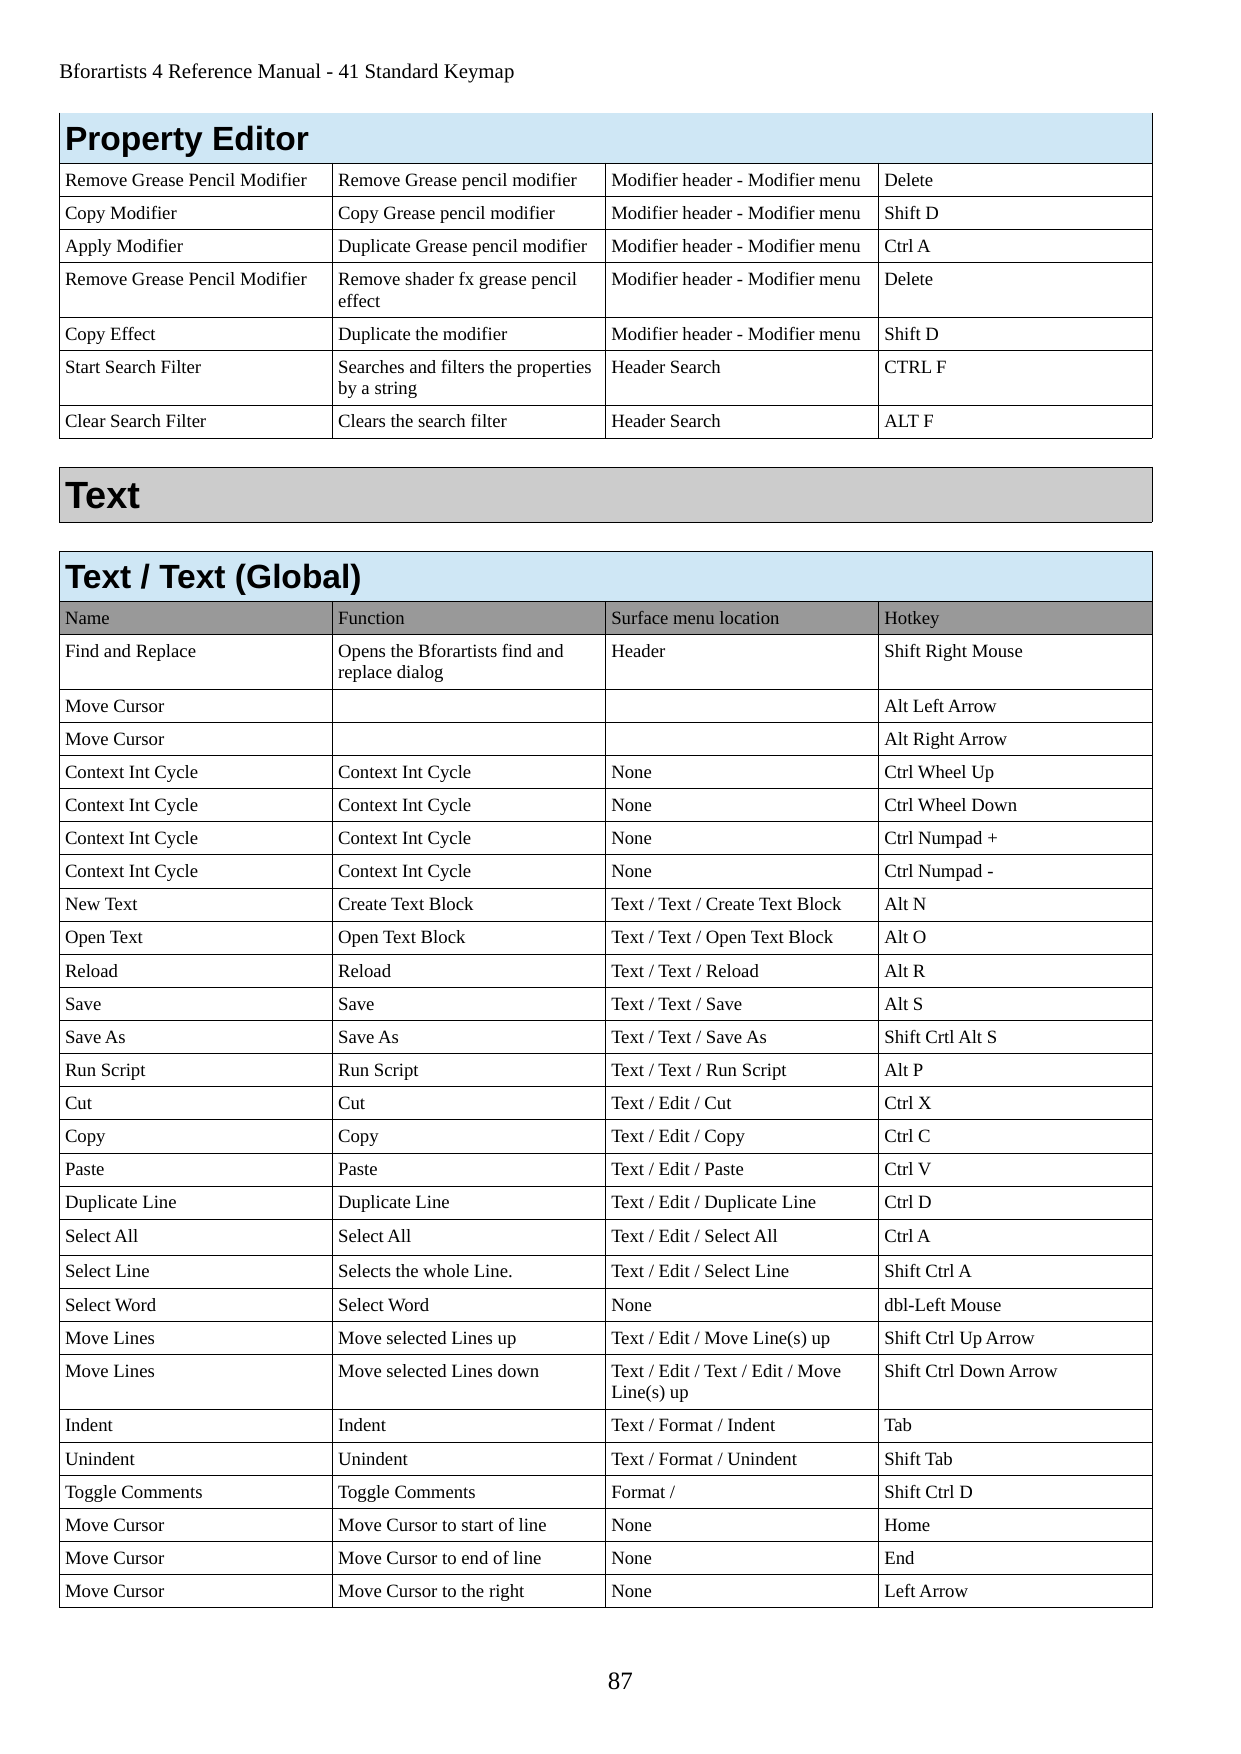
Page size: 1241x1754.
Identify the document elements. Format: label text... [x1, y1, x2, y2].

table_cell End [879, 1542, 1152, 1574]
table_cell Text / Edit / Text / Edit / Move Line(s) up [606, 1355, 878, 1408]
table_cell Select All [60, 1220, 332, 1254]
table_cell Ctrl V [879, 1154, 1152, 1186]
table_cell Copy [60, 1120, 332, 1152]
table_cell Left Arrow [879, 1575, 1152, 1607]
table_cell Create Text Block [333, 889, 605, 921]
table_cell Move Cursor to end of line [333, 1542, 605, 1574]
table_cell Select Line [60, 1256, 332, 1288]
table_cell Alt Left Arrow [879, 690, 1152, 722]
table_cell None [606, 1289, 878, 1321]
table_cell Move selected Lines down [333, 1355, 605, 1408]
table_cell Text / Text / Run Script [606, 1054, 878, 1086]
table_cell dbl-Left Mouse [879, 1289, 1152, 1321]
table_cell Select Word [60, 1289, 332, 1321]
table_cell Toggle Comments [333, 1476, 605, 1508]
table_cell Text / Text / Create Text Block [606, 889, 878, 921]
table_cell Text / Text / Save As [606, 1021, 878, 1053]
table_cell None [606, 822, 878, 854]
table_cell Duplicate Line [60, 1187, 332, 1219]
table_cell Text / Edit / Copy [606, 1120, 878, 1152]
table_cell [333, 690, 605, 722]
table_cell Duplicate Grease pencil modifier [333, 230, 605, 262]
table_cell Shift Right Mouse [879, 635, 1152, 689]
table_cell Toggle Comments [60, 1476, 332, 1508]
table_cell Alt O [879, 922, 1152, 954]
table_cell Text / Format / Indent [606, 1410, 878, 1442]
table_cell Open Text [60, 922, 332, 954]
table_cell CTRL F [879, 351, 1152, 404]
table_cell Move Cursor [60, 1509, 332, 1541]
table_cell Save [60, 988, 332, 1020]
table_cell [606, 690, 878, 722]
table_header Text / Text (Global) [60, 552, 1152, 601]
table_cell Move Lines [60, 1355, 332, 1408]
table_cell Start Search Filter [60, 351, 332, 404]
table_cell Home [879, 1509, 1152, 1541]
table_cell Reload [60, 955, 332, 987]
table_cell Context Int Cycle [333, 789, 605, 821]
table_cell Ctrl Wheel Up [879, 756, 1152, 788]
table_cell Function [333, 602, 605, 634]
table_cell Save As [60, 1021, 332, 1053]
table_cell Modifier header - Modifier menu [606, 318, 878, 350]
table_cell Copy Grease pencil modifier [333, 197, 605, 229]
table_cell Remove Grease Pencil Modifier [60, 164, 332, 196]
table_header Text [60, 468, 1152, 522]
table_cell Shift Ctrl D [879, 1476, 1152, 1508]
table_cell Duplicate the modifier [333, 318, 605, 350]
table_cell Clear Search Filter [60, 406, 332, 438]
table_cell Modifier header - Modifier menu [606, 230, 878, 262]
table_cell Header Search [606, 406, 878, 438]
table_cell Text / Edit / Move Line(s) up [606, 1322, 878, 1354]
table_cell Ctrl Numpad + [879, 822, 1152, 854]
table_cell Duplicate Line [333, 1187, 605, 1219]
table_cell Text / Edit / Select All [606, 1220, 878, 1254]
table_cell Selects the whole Line. [333, 1256, 605, 1288]
table_cell Tab [879, 1410, 1152, 1442]
table_cell Ctrl C [879, 1120, 1152, 1152]
table_cell Move selected Lines up [333, 1322, 605, 1354]
table_cell Select All [333, 1220, 605, 1254]
table_cell Context Int Cycle [60, 756, 332, 788]
table_cell Paste [333, 1154, 605, 1186]
table_cell Unindent [333, 1443, 605, 1475]
table_cell Shift Ctrl A [879, 1256, 1152, 1288]
table_cell Text / Edit / Select Line [606, 1256, 878, 1288]
table_cell [333, 723, 605, 755]
table_cell Header [606, 635, 878, 689]
table_cell Modifier header - Modifier menu [606, 263, 878, 317]
table_cell Shift D [879, 197, 1152, 229]
table_cell Remove Grease pencil modifier [333, 164, 605, 196]
table_cell Move Cursor to start of line [333, 1509, 605, 1541]
table_cell Cut [60, 1087, 332, 1119]
table_cell Move Cursor to the right [333, 1575, 605, 1607]
table_cell Save [333, 988, 605, 1020]
table_cell Ctrl A [879, 230, 1152, 262]
table_cell None [606, 789, 878, 821]
table_cell Copy Effect [60, 318, 332, 350]
table_cell Context Int Cycle [333, 822, 605, 854]
table_cell Shift Tab [879, 1443, 1152, 1475]
table_cell Name [60, 602, 332, 634]
table_cell Copy Modifier [60, 197, 332, 229]
table_cell Alt R [879, 955, 1152, 987]
table_cell Indent [333, 1410, 605, 1442]
table_cell Text / Edit / Duplicate Line [606, 1187, 878, 1219]
table_cell Text / Format / Unindent [606, 1443, 878, 1475]
table_cell Find and Replace [60, 635, 332, 689]
table_cell Context Int Cycle [60, 822, 332, 854]
table_cell Hotkey [879, 602, 1152, 634]
table_cell Opens the Bforartists find and replace dialog [333, 635, 605, 689]
table_cell Context Int Cycle [333, 756, 605, 788]
table_cell Searches and filters the properties by a string [333, 351, 605, 404]
table_cell None [606, 1575, 878, 1607]
table_cell Unindent [60, 1443, 332, 1475]
table_cell Format / [606, 1476, 878, 1508]
table_cell Select Word [333, 1289, 605, 1321]
table_cell Copy [333, 1120, 605, 1152]
table_cell Text / Text / Save [606, 988, 878, 1020]
table_cell Ctrl X [879, 1087, 1152, 1119]
table_cell Open Text Block [333, 922, 605, 954]
table_cell Shift Ctrl Down Arrow [879, 1355, 1152, 1408]
table_cell Move Cursor [60, 723, 332, 755]
table_cell Alt N [879, 889, 1152, 921]
table_cell Surface menu location [606, 602, 878, 634]
table_cell None [606, 855, 878, 887]
table_cell Cut [333, 1087, 605, 1119]
table_cell ALT F [879, 406, 1152, 438]
table_cell Shift D [879, 318, 1152, 350]
table_cell Run Script [333, 1054, 605, 1086]
table_cell Move Cursor [60, 1575, 332, 1607]
table_cell Ctrl Numpad - [879, 855, 1152, 887]
table_cell Text / Text / Reload [606, 955, 878, 987]
table_cell Ctrl D [879, 1187, 1152, 1219]
table_cell Move Lines [60, 1322, 332, 1354]
table_cell None [606, 1542, 878, 1574]
table_header Property Editor [60, 113, 1152, 163]
table_cell Shift Ctrl Up Arrow [879, 1322, 1152, 1354]
table_cell Delete [879, 164, 1152, 196]
table_cell Header Search [606, 351, 878, 404]
table_cell [606, 723, 878, 755]
table_cell Remove shader fx grease pencil effect [333, 263, 605, 317]
table_cell Indent [60, 1410, 332, 1442]
table_cell Modifier header - Modifier menu [606, 197, 878, 229]
table_cell Ctrl A [879, 1220, 1152, 1254]
table_cell Text / Edit / Cut [606, 1087, 878, 1119]
table_cell None [606, 1509, 878, 1541]
table_cell Modifier header - Modifier menu [606, 164, 878, 196]
table_cell Apply Modifier [60, 230, 332, 262]
table_cell Remove Grease Pencil Modifier [60, 263, 332, 317]
table_cell Shift Crtl Alt S [879, 1021, 1152, 1053]
table_cell None [606, 756, 878, 788]
table_cell Context Int Cycle [60, 789, 332, 821]
table_cell Run Script [60, 1054, 332, 1086]
table_cell Ctrl Wheel Down [879, 789, 1152, 821]
table_cell New Text [60, 889, 332, 921]
table_cell Context Int Cycle [333, 855, 605, 887]
table_cell Move Cursor [60, 690, 332, 722]
table_cell Text / Text / Open Text Block [606, 922, 878, 954]
table_cell Alt Right Arrow [879, 723, 1152, 755]
table_cell Text / Edit / Paste [606, 1154, 878, 1186]
table_cell Save As [333, 1021, 605, 1053]
table_cell Clears the search filter [333, 406, 605, 438]
table_cell Delete [879, 263, 1152, 317]
table_cell Reload [333, 955, 605, 987]
table_cell Context Int Cycle [60, 855, 332, 887]
table_cell Alt P [879, 1054, 1152, 1086]
table_cell Paste [60, 1154, 332, 1186]
table_cell Move Cursor [60, 1542, 332, 1574]
table_cell Alt S [879, 988, 1152, 1020]
